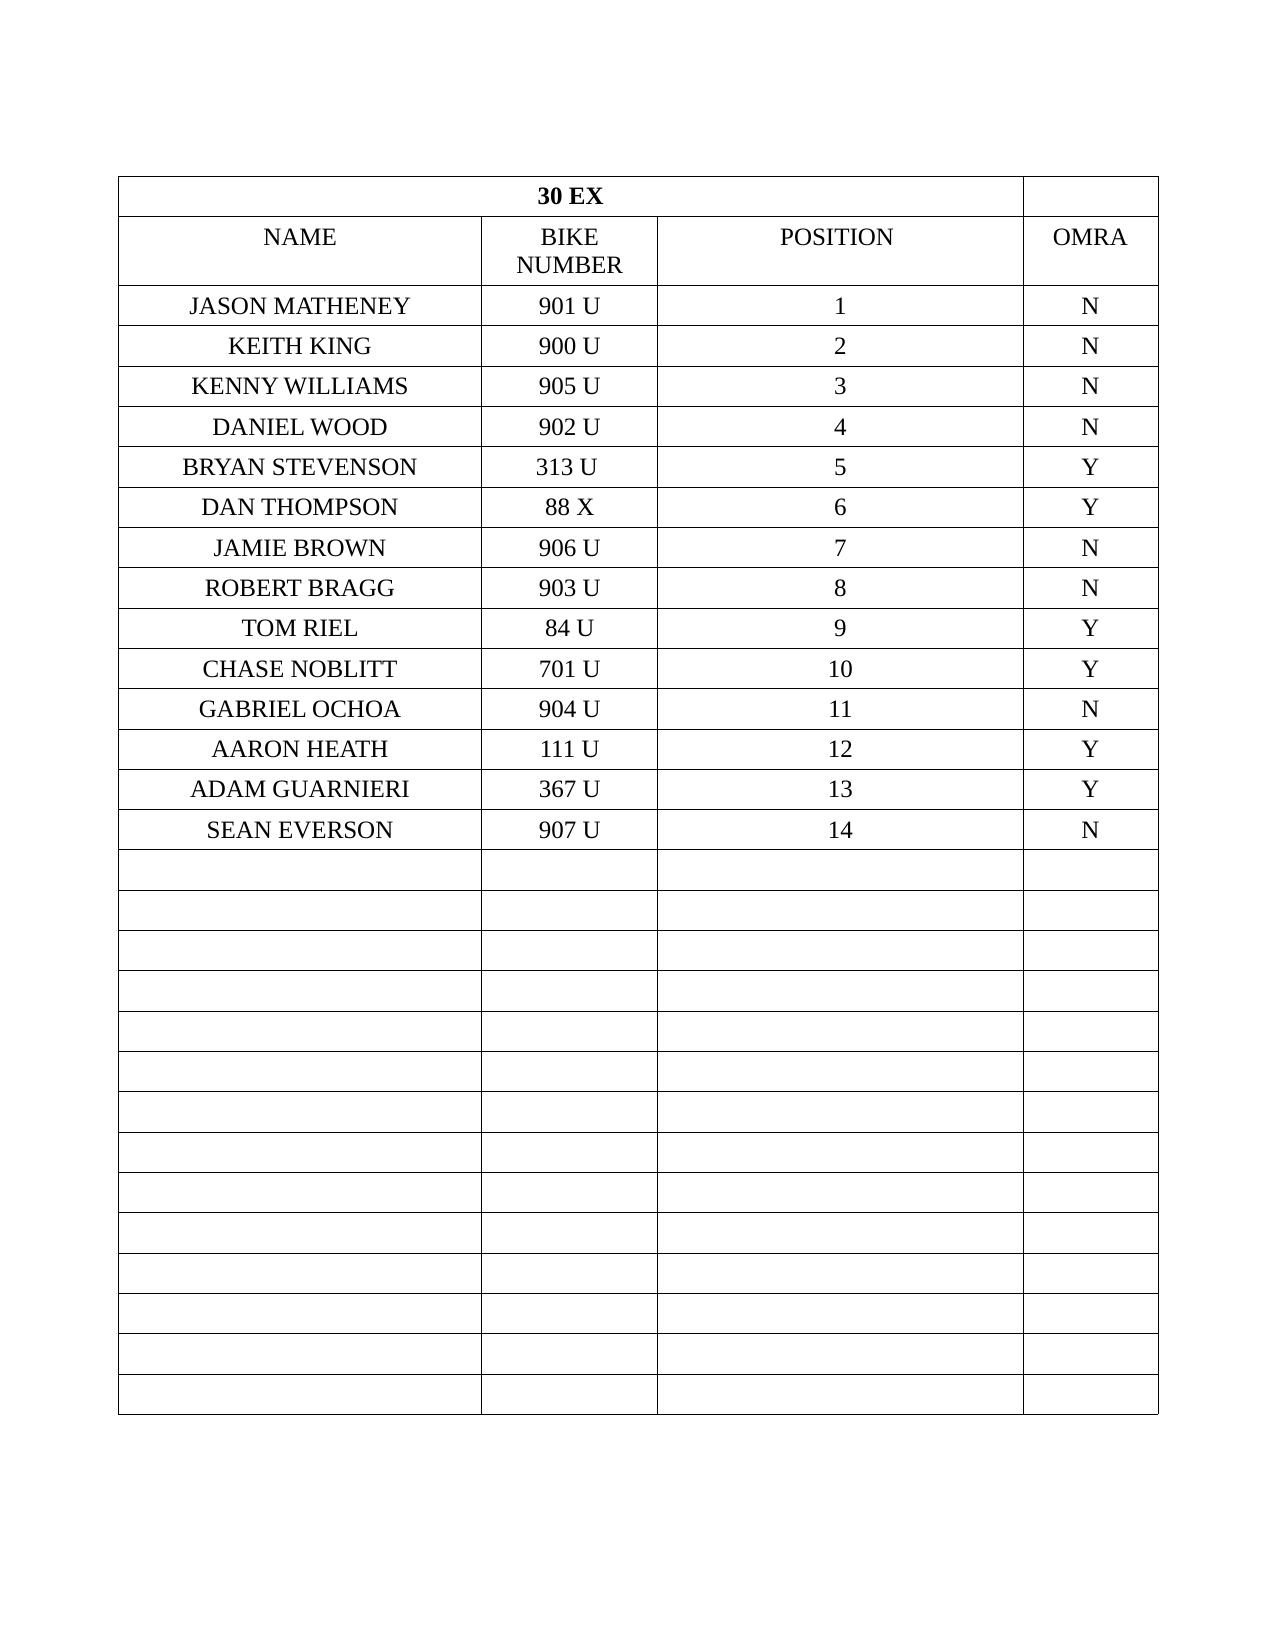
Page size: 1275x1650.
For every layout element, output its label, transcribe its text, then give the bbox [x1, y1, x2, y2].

table_cell 5 [658, 447, 1023, 487]
table_cell [1024, 931, 1158, 970]
table_cell ADAM GUARNIERI [119, 770, 481, 809]
table_cell 84 U [482, 609, 657, 648]
table_cell 905 U [482, 367, 657, 406]
table_cell 903 U [482, 568, 657, 607]
table_cell [119, 1173, 481, 1212]
table_header 30 EX [119, 177, 1023, 216]
table_cell 900 U [482, 326, 657, 366]
table_cell 12 [658, 730, 1023, 769]
table_cell [658, 1133, 1023, 1172]
table_cell BIKE NUMBER [482, 217, 657, 285]
table_cell Y [1024, 649, 1158, 688]
table_cell 7 [658, 528, 1023, 567]
table_cell 906 U [482, 528, 657, 567]
table_cell 901 U [482, 286, 657, 325]
table_cell TOM RIEL [119, 609, 481, 648]
table_cell [119, 1092, 481, 1132]
table_cell [482, 1092, 657, 1132]
table_cell [119, 1012, 481, 1051]
table_cell [482, 1052, 657, 1091]
table_cell 701 U [482, 649, 657, 688]
table_cell N [1024, 810, 1158, 849]
table_cell [1024, 891, 1158, 930]
table_cell Y [1024, 770, 1158, 809]
table_cell [119, 1133, 481, 1172]
table_cell N [1024, 689, 1158, 728]
table_cell [119, 891, 481, 930]
table_cell N [1024, 326, 1158, 366]
table_cell [119, 1375, 481, 1414]
table_cell [1024, 1133, 1158, 1172]
table_cell KENNY WILLIAMS [119, 367, 481, 406]
table_cell [119, 971, 481, 1011]
table_cell N [1024, 568, 1158, 607]
table_cell 88 X [482, 488, 657, 527]
table_cell N [1024, 286, 1158, 325]
table_cell 8 [658, 568, 1023, 607]
table_cell [119, 931, 481, 970]
table_cell [1024, 1173, 1158, 1212]
table_cell Y [1024, 447, 1158, 487]
table_cell KEITH KING [119, 326, 481, 366]
table_cell [658, 1375, 1023, 1414]
table_cell CHASE NOBLITT [119, 649, 481, 688]
table_cell 907 U [482, 810, 657, 849]
table_cell Y [1024, 488, 1158, 527]
table_cell [1024, 1294, 1158, 1333]
table_cell 313 U [482, 447, 657, 487]
table_cell [482, 1294, 657, 1333]
table_cell OMRA [1024, 217, 1158, 285]
table_cell Y [1024, 730, 1158, 769]
table_cell BRYAN STEVENSON [119, 447, 481, 487]
table_cell N [1024, 367, 1158, 406]
table_cell [658, 971, 1023, 1011]
table_cell [658, 1334, 1023, 1373]
table_cell [119, 1254, 481, 1293]
table_cell N [1024, 407, 1158, 446]
table_cell N [1024, 528, 1158, 567]
table_cell 3 [658, 367, 1023, 406]
table_cell 9 [658, 609, 1023, 648]
table_cell 902 U [482, 407, 657, 446]
table_cell [482, 891, 657, 930]
table_cell [658, 1213, 1023, 1252]
table_cell 14 [658, 810, 1023, 849]
table_cell 11 [658, 689, 1023, 728]
table_cell [658, 931, 1023, 970]
table_cell DAN THOMPSON [119, 488, 481, 527]
table_cell [119, 850, 481, 890]
table_header [1024, 177, 1158, 216]
table_cell 2 [658, 326, 1023, 366]
table_cell Y [1024, 609, 1158, 648]
table_cell [658, 1092, 1023, 1132]
table_cell GABRIEL OCHOA [119, 689, 481, 728]
table_cell [119, 1052, 481, 1091]
table_cell [482, 1375, 657, 1414]
table_cell 367 U [482, 770, 657, 809]
table_cell JASON MATHENEY [119, 286, 481, 325]
table_cell POSITION [658, 217, 1023, 285]
table_cell JAMIE BROWN [119, 528, 481, 567]
table_cell 4 [658, 407, 1023, 446]
table_cell 6 [658, 488, 1023, 527]
table_cell [658, 850, 1023, 890]
table_cell [119, 1213, 481, 1252]
table_cell [658, 891, 1023, 930]
table_cell NAME [119, 217, 481, 285]
table_cell [482, 1133, 657, 1172]
table_cell [1024, 1213, 1158, 1252]
table_cell [658, 1052, 1023, 1091]
table_cell [658, 1173, 1023, 1212]
table_cell [1024, 1012, 1158, 1051]
table_cell [482, 971, 657, 1011]
table_cell AARON HEATH [119, 730, 481, 769]
table_cell [658, 1254, 1023, 1293]
table_cell 904 U [482, 689, 657, 728]
table_cell [482, 1254, 657, 1293]
table_cell [482, 1334, 657, 1373]
table_cell [1024, 1092, 1158, 1132]
table_cell [1024, 971, 1158, 1011]
table_cell [1024, 1254, 1158, 1293]
table_cell 13 [658, 770, 1023, 809]
table_cell 111 U [482, 730, 657, 769]
table_cell [1024, 1052, 1158, 1091]
table_cell 10 [658, 649, 1023, 688]
table_cell [658, 1294, 1023, 1333]
table_cell [482, 1173, 657, 1212]
table_cell [482, 931, 657, 970]
table_cell [1024, 850, 1158, 890]
table_cell [482, 1213, 657, 1252]
table_cell 1 [658, 286, 1023, 325]
table_cell [119, 1294, 481, 1333]
table_cell SEAN EVERSON [119, 810, 481, 849]
table_cell [482, 850, 657, 890]
table_cell DANIEL WOOD [119, 407, 481, 446]
table_cell [482, 1012, 657, 1051]
table_cell [119, 1334, 481, 1373]
table_cell ROBERT BRAGG [119, 568, 481, 607]
table_cell [658, 1012, 1023, 1051]
table_cell [1024, 1375, 1158, 1414]
table_cell [1024, 1334, 1158, 1373]
